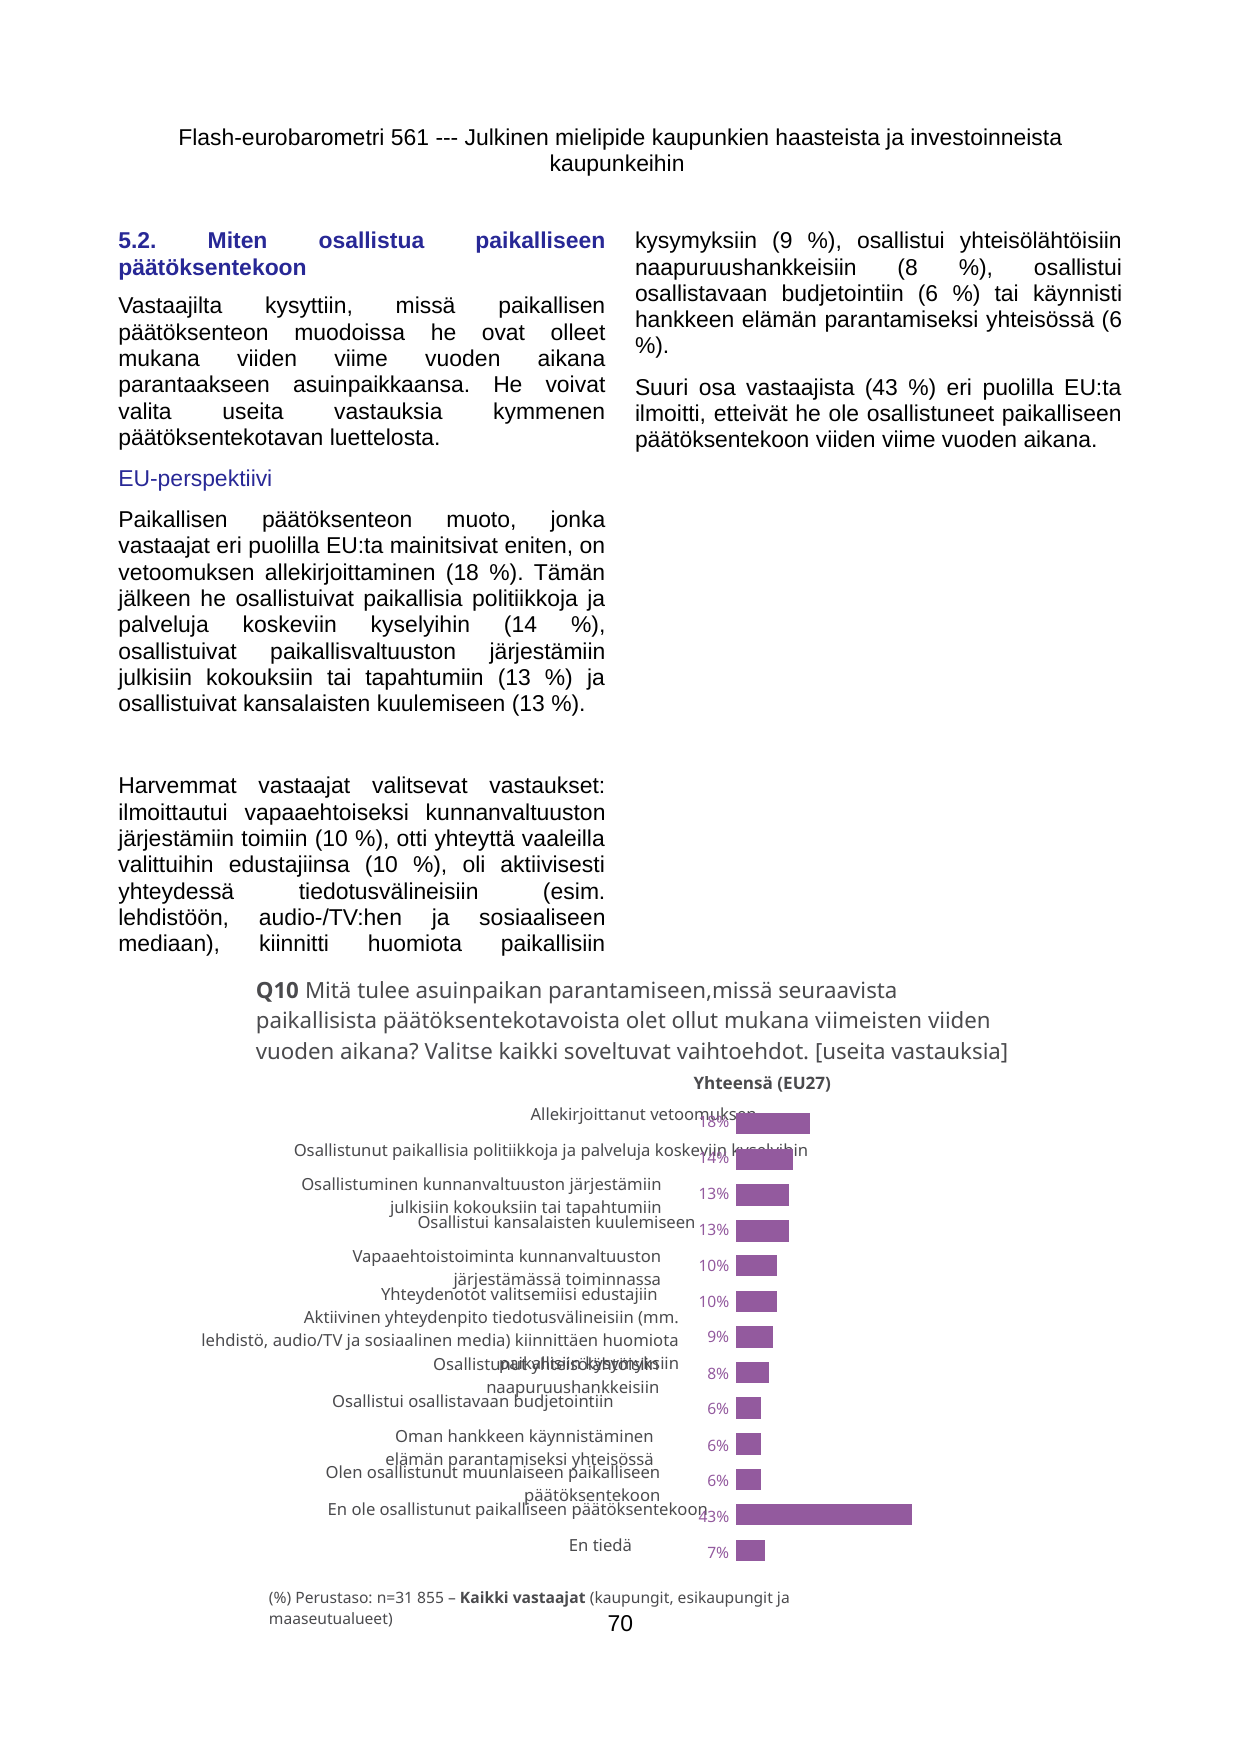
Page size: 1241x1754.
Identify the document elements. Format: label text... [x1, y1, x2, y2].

text Suuri osa vastaajista (43 %) eri puolilla EU:ta ilmoitti, etteivät he ole osallistuneet paikalliseen päätöksentekoon viiden viime vuoden aikana. [635, 373, 1122, 452]
subtitle 5.2. Miten osallistua paikalliseen päätöksentekoon [118, 227, 605, 280]
text kysymyksiin (9 %), osallistui yhteisölähtöisiin naapuruushankkeisiin (8 %), osallistui osallistavaan budjetointiin (6 %) tai käynnisti hankkeen elämän parantamiseksi yhteisössä (6 %). [635, 227, 1122, 359]
text EU-perspektiivi [118, 465, 605, 491]
text Harvemmat vastaajat valitsevat vastaukset: ilmoittautui vapaaehtoiseksi kunnanvaltuuston järjestämiin toimiin (10 %), otti yhteyttä vaaleilla valittuihin edustajiinsa (10 %), oli aktiivisesti yhteydessä tiedotusvälineisiin (esim. lehdistöön, audio-/TV:hen ja sosiaaliseen mediaan), kiinnitti huomiota paikallisiin [118, 772, 605, 957]
text Paikallisen päätöksenteon muoto, jonka vastaajat eri puolilla EU:ta mainitsivat eniten, on vetoomuksen allekirjoittaminen (18 %). Tämän jälkeen he osallistuivat paikallisia politiikkoja ja palveluja koskeviin kyselyihin (14 %), osallistuivat paikallisvaltuuston järjestämiin julkisiin kokouksiin tai tapahtumiin (13 %) ja osallistuivat kansalaisten kuulemiseen (13 %). [118, 506, 605, 717]
text Vastaajilta kysyttiin, missä paikallisen päätöksenteon muodoissa he ovat olleet mukana viiden viime vuoden aikana parantaakseen asuinpaikkaansa. He voivat valita useita vastauksia kymmenen päätöksentekotavan luettelosta. [118, 292, 605, 450]
